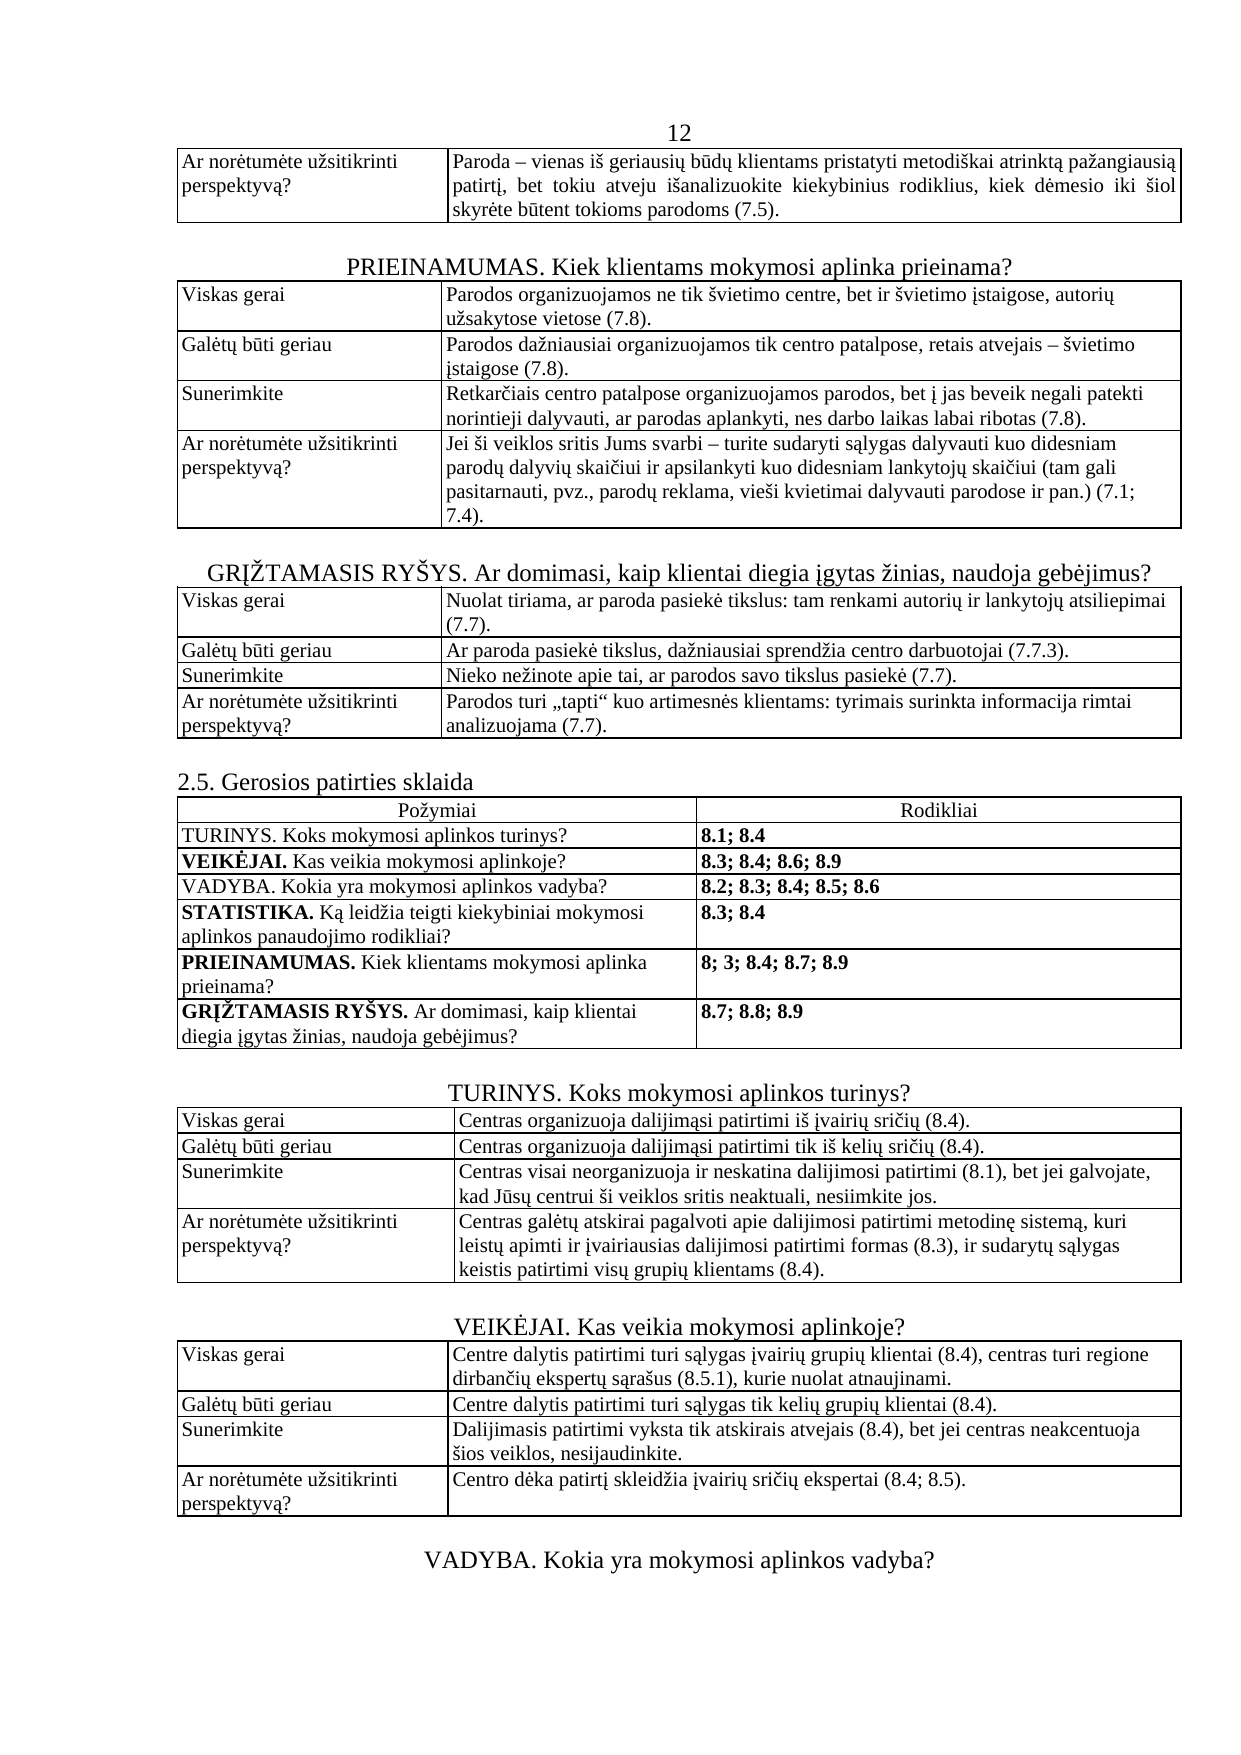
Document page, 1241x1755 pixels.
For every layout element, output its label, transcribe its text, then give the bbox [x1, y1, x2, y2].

table_header Viskas gerai [178, 1342, 447, 1390]
table_cell Galėtų būti geriau [178, 332, 441, 380]
text PRIEINAMUMAS. Kiek klientams mokymosi aplinka prieinama? [177, 252, 1181, 280]
text 2.5. Gerosios patirties sklaida [177, 767, 1181, 796]
table_cell Sunerimkite [178, 1160, 454, 1208]
text TURINYS. Koks mokymosi aplinkos turinys? [177, 1078, 1181, 1107]
table_cell Centro dėka patirtį skleidžia įvairių sričių ekspertai (8.4; 8.5). [449, 1467, 1180, 1515]
table_cell Sunerimkite [178, 1417, 447, 1465]
table_cell Ar norėtumėte užsitikrinti perspektyvą? [178, 1209, 454, 1281]
text GRĮŽTAMASIS RYŠYS. Ar domimasi, kaip klientai diegia įgytas žinias, naudoja gebėjimus? [177, 558, 1181, 586]
table_header Viskas gerai [178, 282, 441, 330]
table_cell Ar norėtumėte užsitikrinti perspektyvą? [178, 149, 447, 221]
table_cell 8.7; 8.8; 8.9 [697, 1000, 1180, 1048]
table_cell 8.3; 8.4 [697, 900, 1180, 948]
table_cell Ar norėtumėte užsitikrinti perspektyvą? [178, 431, 441, 527]
text VEIKĖJAI. Kas veikia mokymosi aplinkoje? [177, 1312, 1181, 1340]
table_header Viskas gerai [178, 588, 441, 636]
table_cell Sunerimkite [178, 381, 441, 429]
table_cell 8; 3; 8.4; 8.7; 8.9 [697, 950, 1180, 998]
text VADYBA. Kokia yra mokymosi aplinkos vadyba? [177, 1545, 1181, 1574]
